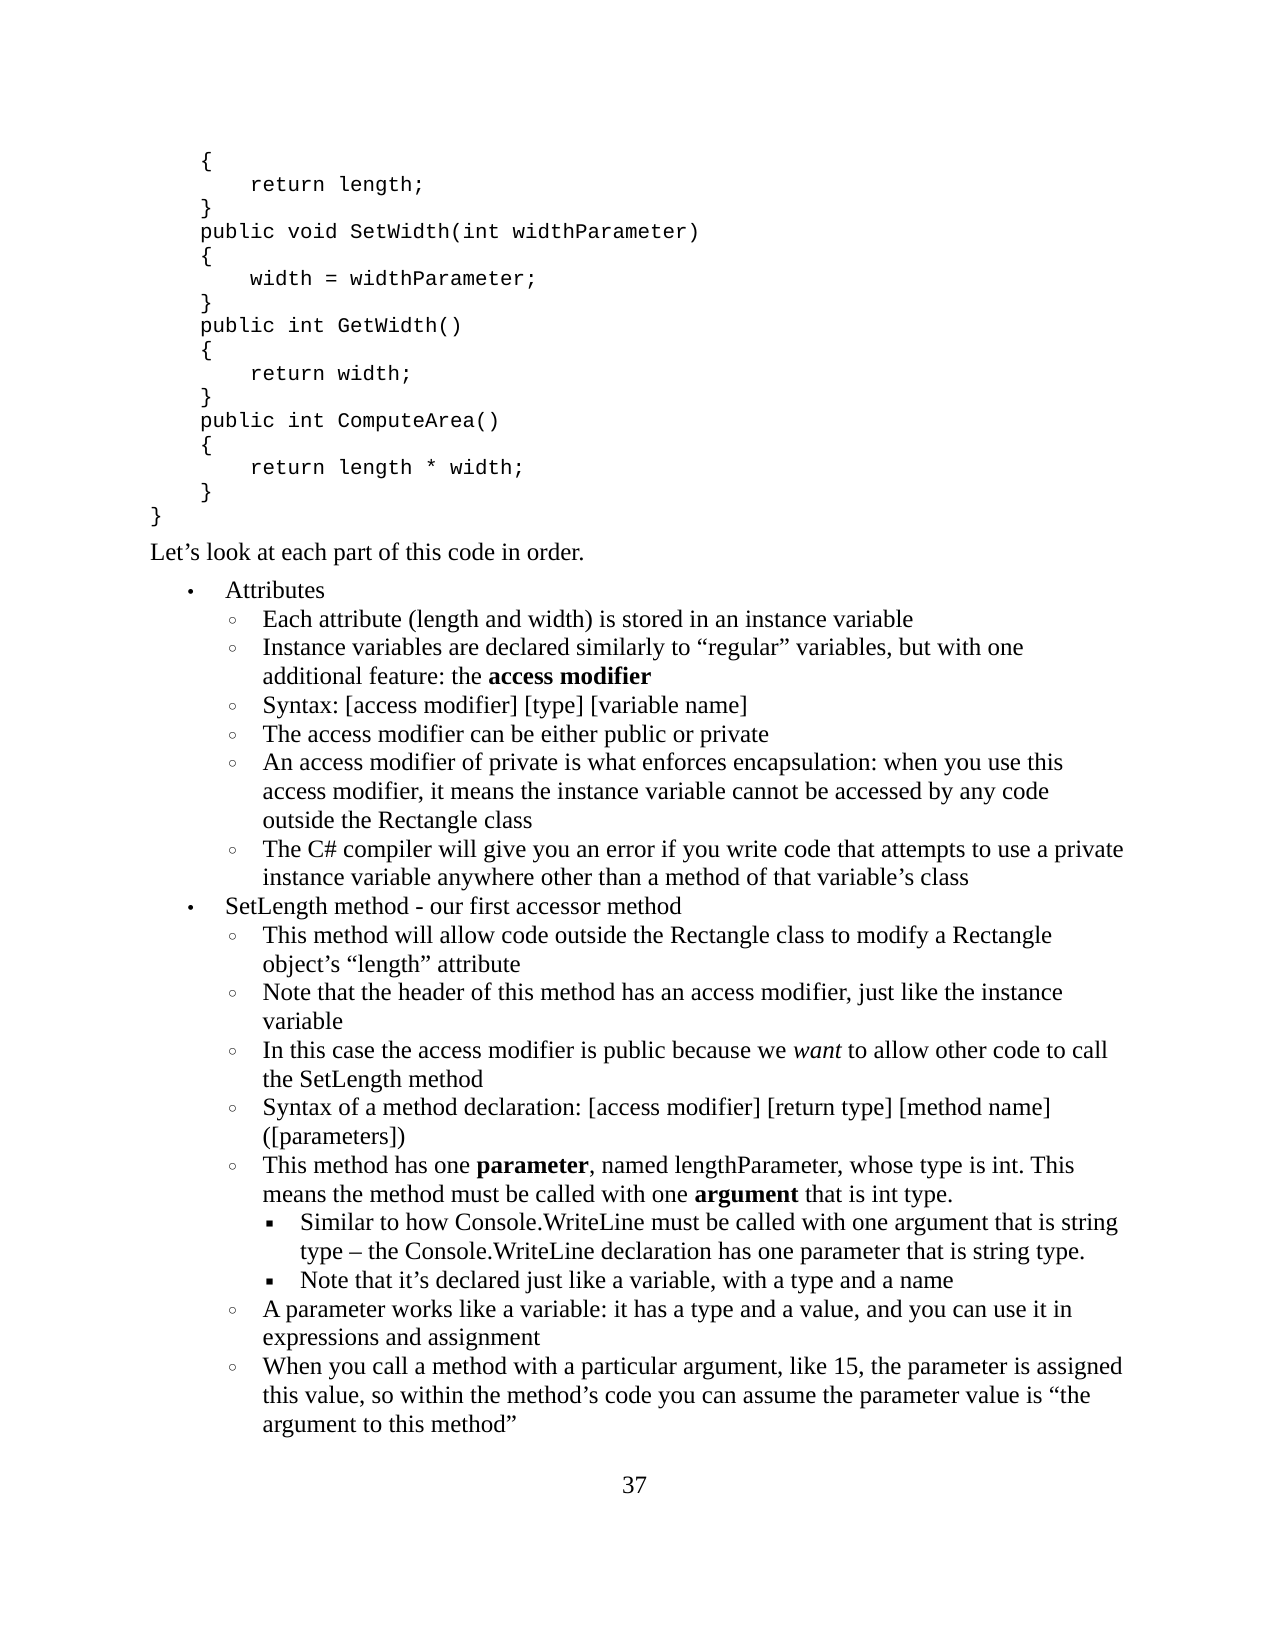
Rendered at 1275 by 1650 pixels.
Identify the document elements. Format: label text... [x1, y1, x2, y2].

text { [150, 339, 1125, 363]
list This method has one parameter, named lengthParameter, whose type is int. This means the method must be called with one argument that is int type. [225, 1150, 1125, 1207]
list When you call a method with a particular argument, like 15, the parameter is assigned this value, so within the method’s code you can assume the parameter value is “the argument to this method” [225, 1351, 1125, 1437]
list Syntax of a method declaration: [access modifier] [return type] [method name]([parameters]) [225, 1092, 1125, 1150]
list SetLength method - our first accessor method [187, 891, 1125, 920]
text public void SetWidth(int widthParameter) [150, 221, 1125, 244]
list In this case the access modifier is public because we want to allow other code to call the SetLength method [225, 1035, 1125, 1092]
text } [150, 386, 1125, 410]
text public int GetWidth() [150, 316, 1125, 339]
list Each attribute (length and width) is stored in an instance variable [225, 604, 1125, 632]
list Note that the header of this method has an access modifier, just like the instance variable [225, 977, 1125, 1035]
list Syntax: [access modifier] [type] [variable name] [225, 690, 1125, 719]
text } [150, 505, 1125, 528]
text } [150, 292, 1125, 316]
list An access modifier of private is what enforces encapsulation: when you use this access modifier, it means the instance variable cannot be accessed by any code outside the Rectangle class [225, 747, 1125, 834]
text } [150, 481, 1125, 505]
text return length; [150, 174, 1125, 197]
text Let’s look at each part of this code in order. [150, 537, 1125, 566]
list The access modifier can be either public or private [225, 719, 1125, 747]
text return width; [150, 363, 1125, 386]
text public int ComputeArea() [150, 410, 1125, 434]
list Similar to how Console.WriteLine must be called with one argument that is string type – the Console.WriteLine declaration has one parameter that is string type. [262, 1207, 1125, 1265]
list This method will allow code outside the Rectangle class to modify a Rectangle object’s “length” attribute [225, 920, 1125, 977]
list A parameter works like a variable: it has a type and a value, and you can use it in expressions and assignment [225, 1294, 1125, 1351]
list Instance variables are declared similarly to “regular” variables, but with one additional feature: the access modifier [225, 632, 1125, 690]
text } [150, 197, 1125, 221]
text { [150, 244, 1125, 268]
text { [150, 434, 1125, 457]
list Attributes [187, 575, 1125, 604]
text width = widthParameter; [150, 268, 1125, 292]
list The C# compiler will give you an error if you write code that attempts to use a private instance variable anywhere other than a method of that variable’s class [225, 834, 1125, 891]
text return length * width; [150, 457, 1125, 481]
text { [150, 150, 1125, 174]
list Note that it’s declared just like a variable, with a type and a name [262, 1265, 1125, 1294]
